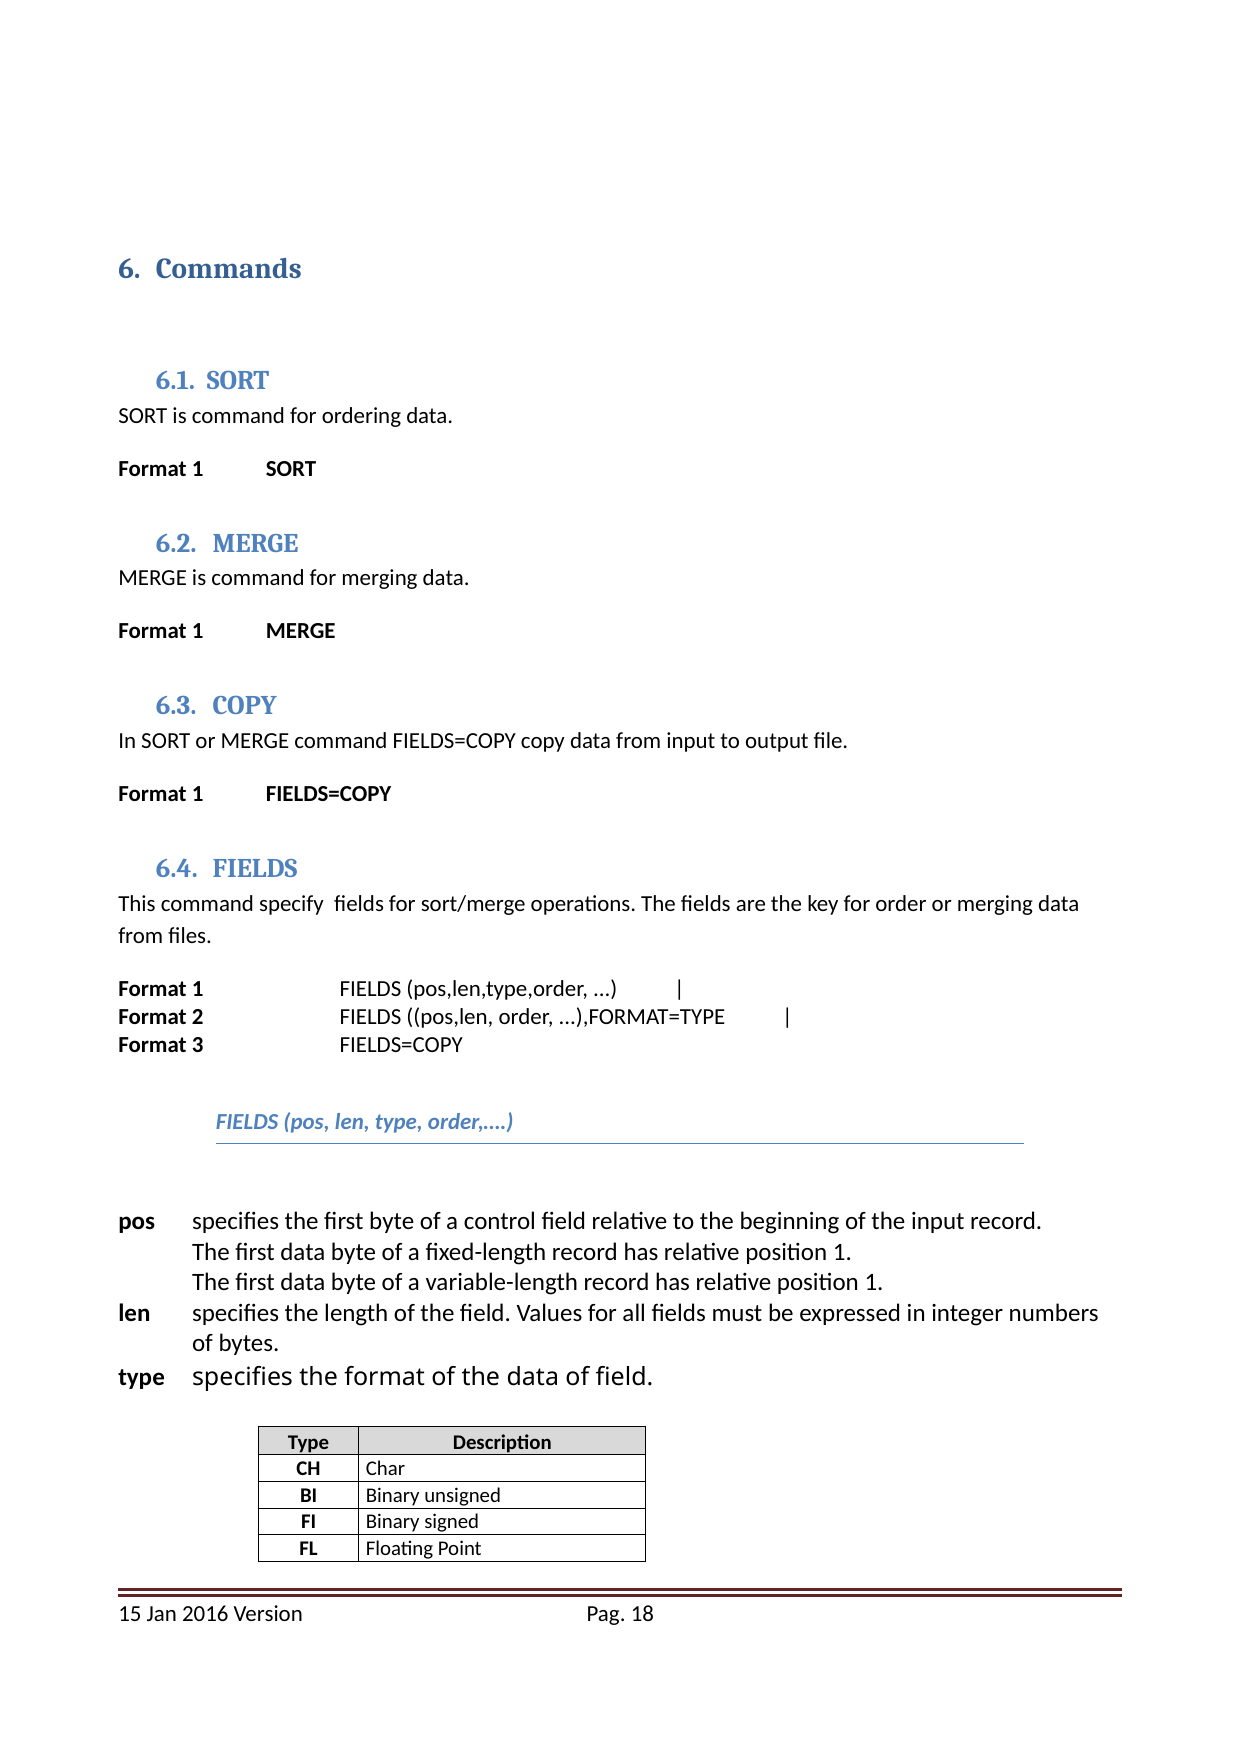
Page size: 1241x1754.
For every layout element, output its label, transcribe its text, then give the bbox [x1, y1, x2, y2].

table_cell Char [359, 1455, 645, 1481]
text MERGE is command for merging data. [118, 563, 1122, 591]
list MERGE [156, 528, 1122, 559]
text Format 1 FIELDS=COPY [118, 779, 1122, 807]
text len specifies the length of the field. Values for all fields must be expressed in integer numbers of bytes. [118, 1297, 1122, 1358]
table_header Type [259, 1427, 358, 1454]
text This command specify fields for sort/merge operations. The fields are the key for order or merging data from files. [118, 889, 1122, 949]
list COPY [156, 690, 1122, 721]
table_cell Binary signed [359, 1509, 645, 1534]
text pos specifies the first byte of a control field relative to the beginning of the input record. [118, 1206, 1122, 1236]
text Format 2 FIELDS ((pos,len, order, ...),FORMAT=TYPE | [118, 1002, 1122, 1030]
text Format 3 FIELDS=COPY [118, 1030, 1122, 1058]
text SORT is command for ordering data. [118, 401, 1122, 429]
table_cell Floating Point [359, 1535, 645, 1561]
list FIELDS [156, 853, 1122, 884]
table_cell FI [259, 1509, 358, 1534]
table_cell Binary unsigned [359, 1482, 645, 1507]
list SORT [156, 365, 1122, 396]
table_cell CH [259, 1455, 358, 1481]
text type specifies the format of the data of field. [118, 1358, 1122, 1392]
text Format 1 FIELDS (pos,len,type,order, ...) | [118, 974, 1122, 1002]
text The first data byte of a fixed-length record has relative position 1. [118, 1236, 1122, 1267]
table_header Description [359, 1427, 645, 1454]
list Commands [118, 253, 1122, 286]
table_cell BI [259, 1482, 358, 1507]
text In SORT or MERGE command FIELDS=COPY copy data from input to output file. [118, 726, 1122, 754]
table_cell FL [259, 1535, 358, 1561]
text Format 1 SORT [118, 454, 1122, 482]
text FIELDS (pos, len, type, order,….) [216, 1107, 1024, 1143]
text The first data byte of a variable-length record has relative position 1. [118, 1267, 1122, 1297]
text Format 1 MERGE [118, 616, 1122, 644]
